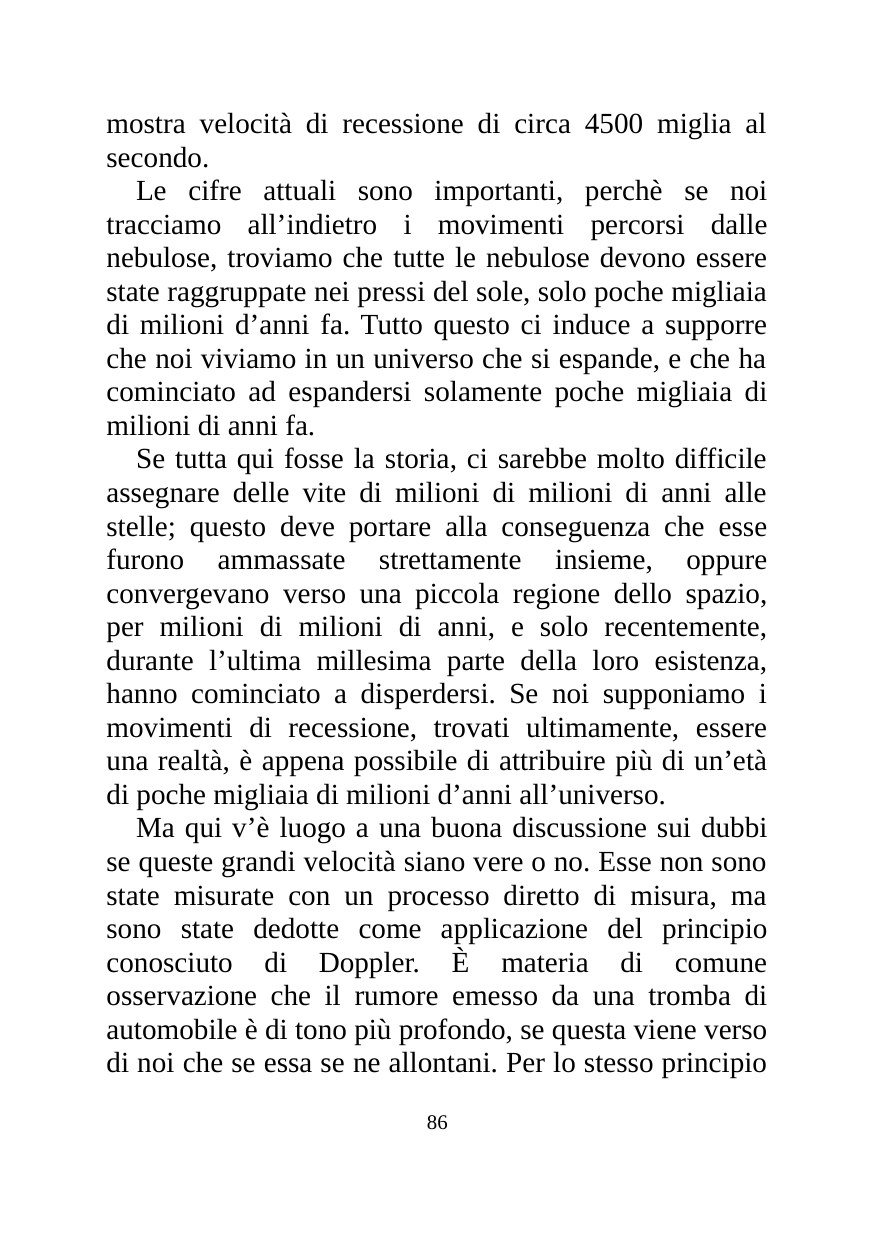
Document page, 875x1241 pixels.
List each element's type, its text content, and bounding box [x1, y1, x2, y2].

text mostra velocità di recessione di circa 4500 miglia al secondo. [106, 106, 768, 173]
text Le cifre attuali sono importanti, perchè se noi tracciamo all’indietro i movimenti percorsi dalle nebulose, troviamo che tutte le nebulose devono essere state raggruppate nei pressi del sole, solo poche migliaia di milioni d’anni fa. Tutto questo ci induce a supporre che noi viviamo in un universo che si espande, e che ha cominciato ad espandersi solamente poche migliaia di milioni di anni fa. [106, 173, 768, 442]
text Se tutta qui fosse la storia, ci sarebbe molto difficile assegnare delle vite di milioni di milioni di anni alle stelle; questo deve portare alla conseguenza che esse furono ammassate strettamente insieme, oppure convergevano verso una piccola regione dello spazio, per milioni di milioni di anni, e solo recentemente, durante l’ultima millesima parte della loro esistenza, hanno cominciato a disperdersi. Se noi supponiamo i movimenti di recessione, trovati ultimamente, essere una realtà, è appena possibile di attribuire più di un’età di poche migliaia di milioni d’anni all’universo. [106, 442, 768, 811]
text Ma qui v’è luogo a una buona discussione sui dubbi se queste grandi velocità siano vere o no. Esse non sono state misurate con un processo diretto di misura, ma sono state dedotte come applicazione del principio conosciuto di Doppler. È materia di comune osservazione che il rumore emesso da una tromba di automobile è di tono più profondo, se questa viene verso di noi che se essa se ne allontani. Per lo stesso principio [106, 811, 768, 1079]
